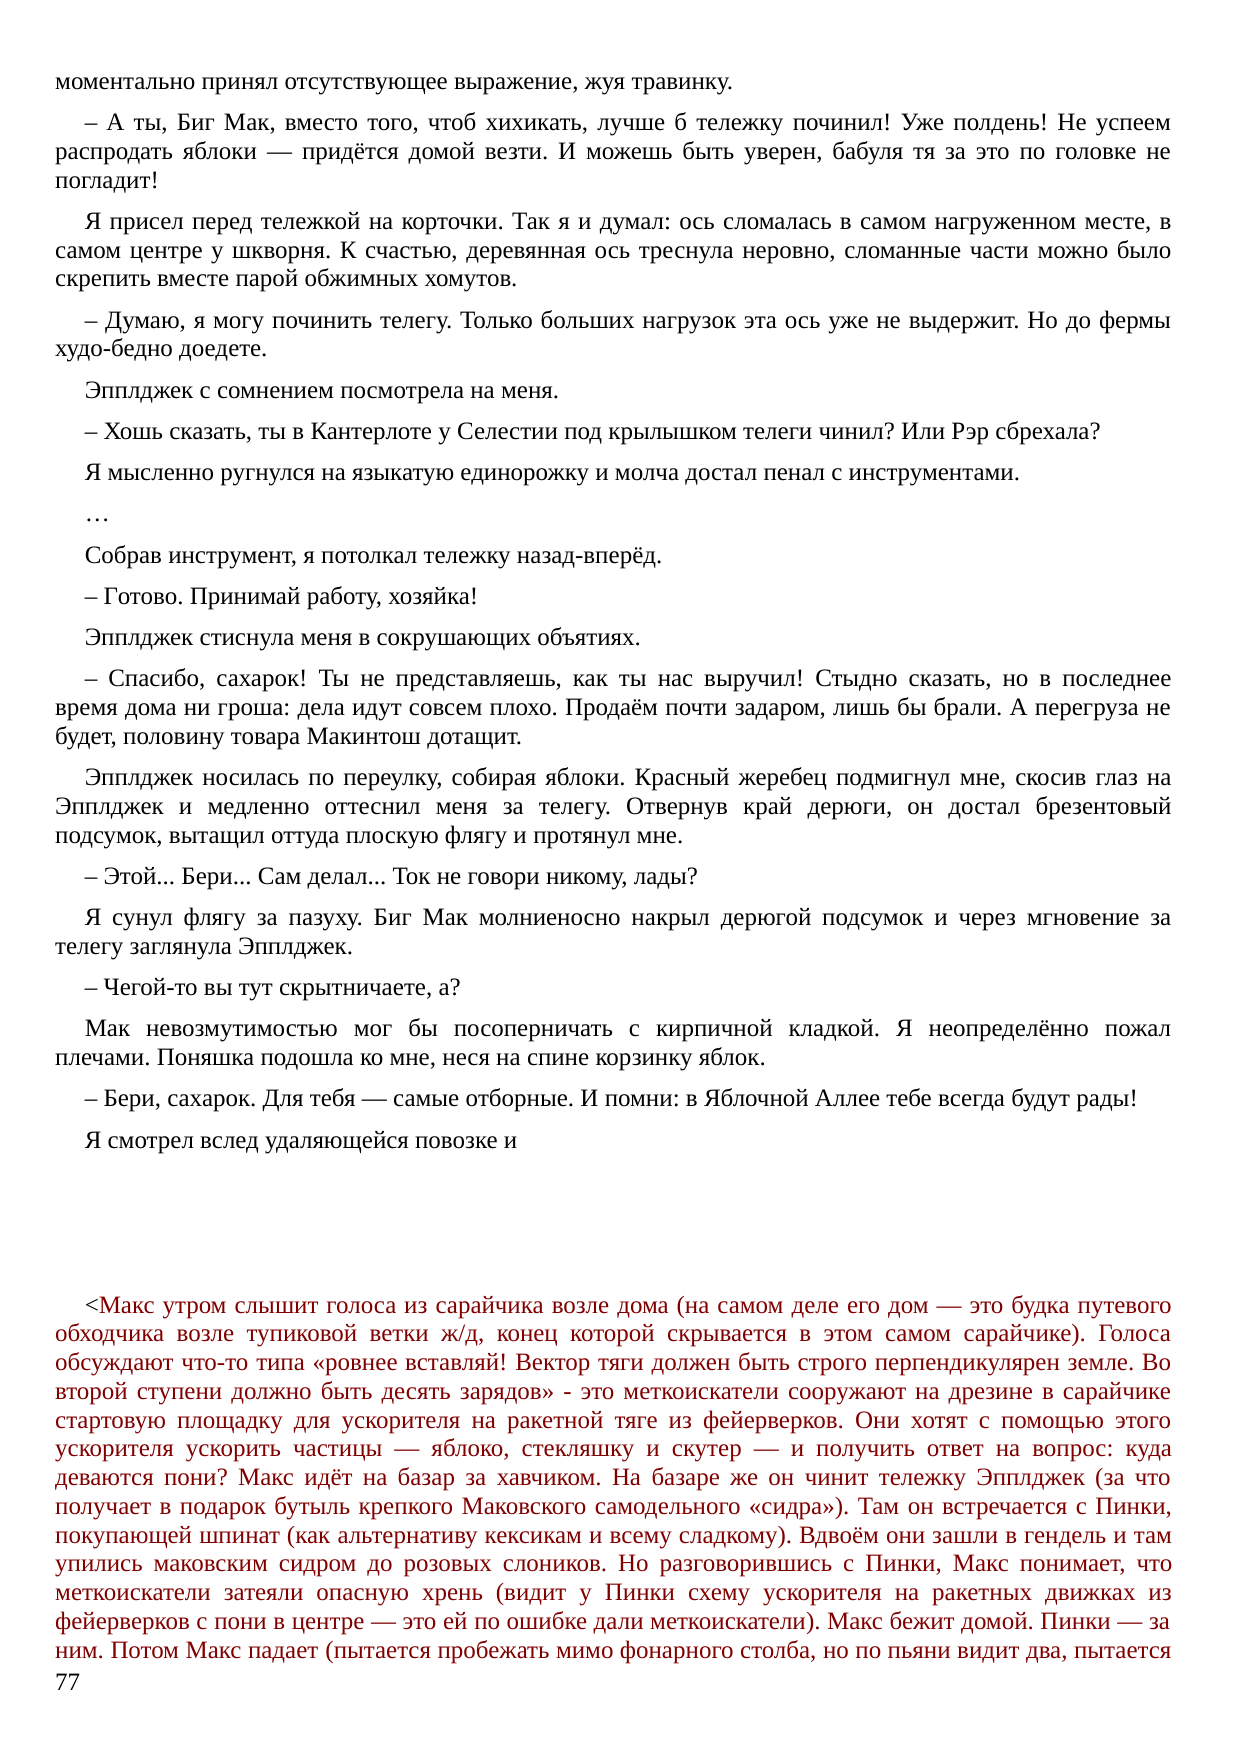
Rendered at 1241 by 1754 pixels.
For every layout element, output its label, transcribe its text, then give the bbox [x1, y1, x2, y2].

text … [55, 498, 1173, 527]
text – Этой... Бери... Сам делал... Ток не говори никому, лады? [55, 861, 1173, 890]
text Я мысленно ругнулся на языкатую единорожку и молча достал пенал с инструментами. [55, 457, 1173, 486]
text Я присел перед тележкой на корточки. Так я и думал: ось сломалась в самом нагруженном месте, в самом центре у шкворня. К счастью, деревянная ось треснула неровно, сломанные части можно было скрепить вместе парой обжимных хомутов. [55, 206, 1173, 292]
text моментально принял отсутствующее выражение, жуя травинку. [55, 66, 1173, 95]
text <Макс утром слышит голоса из сарайчика возле дома (на самом деле его дом — это будка путевого обходчика возле тупиковой ветки ж/д, конец которой скрывается в этом самом сарайчике). Голоса обсуждают что-то типа «ровнее вставляй! Вектор тяги должен быть строго перпендикулярен земле. Во второй ступени должно быть десять зарядов» - это меткоискатели сооружают на дрезине в сарайчике стартовую площадку для ускорителя на ракетной тяге из фейерверков. Они хотят с помощью этого ускорителя ускорить частицы — яблоко, стекляшку и скутер — и получить ответ на вопрос: куда деваются пони? Макс идёт на базар за хавчиком. На базаре же он чинит тележку Эпплджек (за что получает в подарок бутыль крепкого Маковского самодельного «сидра»). Там он встречается с Пинки, покупающей шпинат (как альтернативу кексикам и всему сладкому). Вдвоём они зашли в гендель и там упились маковским сидром до розовых слоников. Но разговорившись с Пинки, Макс понимает, что меткоискатели затеяли опасную хрень (видит у Пинки схему ускорителя на ракетных движках из фейерверков с пони в центре — это ей по ошибке дали меткоискатели). Макс бежит домой. Пинки — за ним. Потом Макс падает (пытается пробежать мимо фонарного столба, но по пьяни видит два, пытается [55, 1290, 1173, 1663]
text – А ты, Биг Мак, вместо того, чтоб хихикать, лучше б тележку починил! Уже полдень! Не успеем распродать яблоки — придётся домой везти. И можешь быть уверен, бабуля тя за это по головке не погладит! [55, 107, 1173, 193]
text Эпплджек носилась по переулку, собирая яблоки. Красный жеребец подмигнул мне, скосив глаз на Эпплджек и медленно оттеснил меня за телегу. Отвернув край дерюги, он достал брезентовый подсумок, вытащил оттуда плоскую флягу и протянул мне. [55, 762, 1173, 848]
text – Бери, сахарок. Для тебя — самые отборные. И помни: в Яблочной Аллее тебе всегда будут рады! [55, 1083, 1173, 1112]
text – Готово. Принимай работу, хозяйка! [55, 581, 1173, 610]
text Мак невозмутимостью мог бы посоперничать с кирпичной кладкой. Я неопределённо пожал плечами. Поняшка подошла ко мне, неся на спине корзинку яблок. [55, 1013, 1173, 1071]
text – Чегой-то вы тут скрытничаете, а? [55, 972, 1173, 1001]
text – Спасибо, сахарок! Ты не представляешь, как ты нас выручил! Стыдно сказать, но в последнее время дома ни гроша: дела идут совсем плохо. Продаём почти задаром, лишь бы брали. А перегруза не будет, половину товара Макинтош дотащит. [55, 663, 1173, 750]
text Я смотрел вслед удаляющейся повозке и [55, 1125, 1173, 1153]
text – Думаю, я могу починить телегу. Только больших нагрузок эта ось уже не выдержит. Но до фермы худо-бедно доедете. [55, 305, 1173, 362]
text Эпплджек с сомнением посмотрела на меня. [55, 375, 1173, 403]
text – Хошь сказать, ты в Кантерлоте у Селестии под крылышком телеги чинил? Или Рэр сбрехала? [55, 416, 1173, 445]
text Собрав инструмент, я потолкал тележку назад-вперёд. [55, 540, 1173, 568]
text Эпплджек стиснула меня в сокрушающих объятиях. [55, 622, 1173, 651]
text Я сунул флягу за пазуху. Биг Мак молниеносно накрыл дерюгой подсумок и через мгновение за телегу заглянула Эпплджек. [55, 902, 1173, 960]
